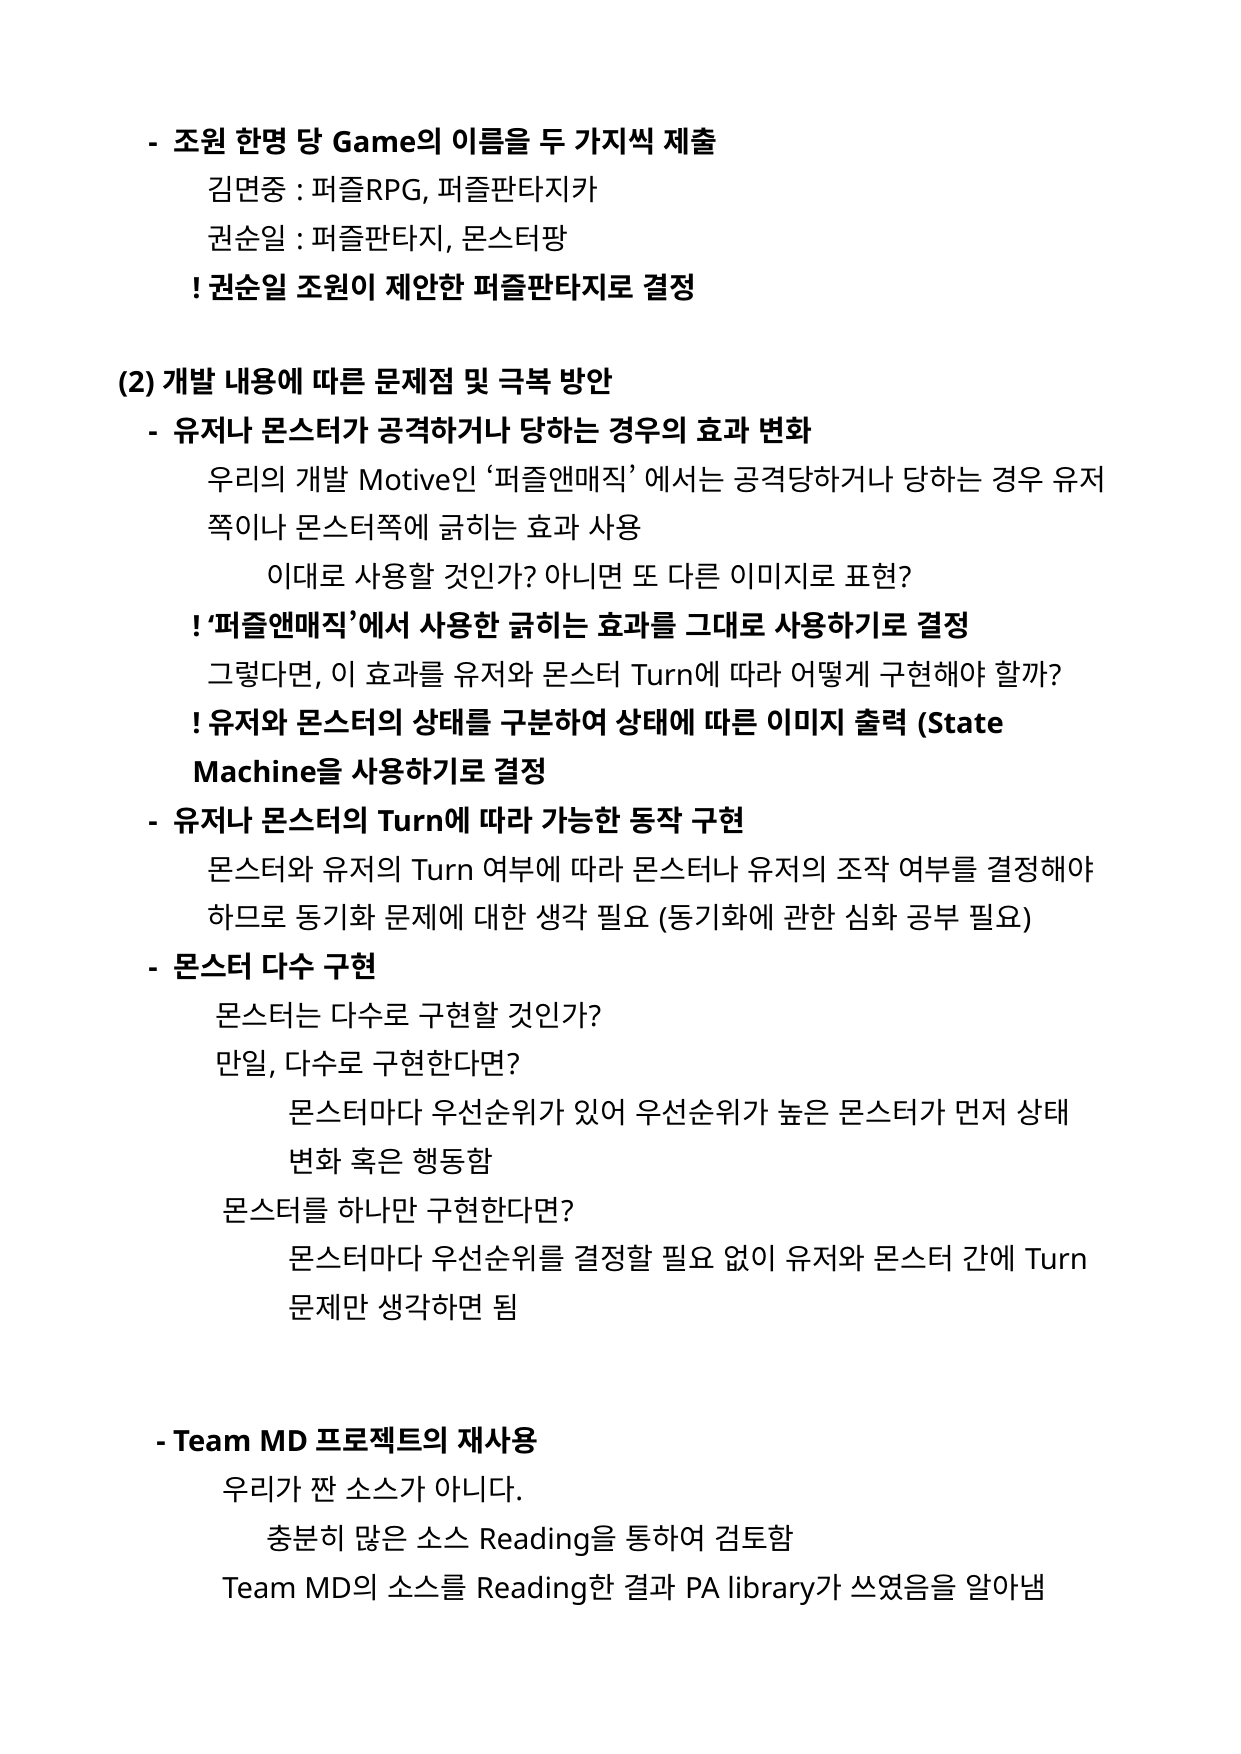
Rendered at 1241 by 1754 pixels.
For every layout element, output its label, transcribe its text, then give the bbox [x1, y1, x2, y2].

text 몬스터마다 우선순위가 있어 우선순위가 높은 몬스터가 먼저 상태 변화 혹은 행동함 [118, 1090, 1122, 1181]
text - 몬스터 다수 구현 [118, 943, 1122, 986]
text 몬스터는 다수로 구현할 것인가? [118, 992, 1122, 1034]
text ! ‘퍼즐앤매직’에서 사용한 긁히는 효과를 그대로 사용하기로 결정 [118, 602, 1122, 645]
text 권순일 : 퍼즐판타지, 몬스터팡 [118, 216, 1122, 258]
text 몬스터를 하나만 구현한다면? [118, 1187, 1122, 1229]
text 우리가 짠 소스가 아니다. [118, 1467, 1122, 1509]
text 만일, 다수로 구현한다면? [118, 1041, 1122, 1083]
text 이대로 사용할 것인가? 아니면 또 다른 이미지로 표현? [118, 554, 1122, 596]
text - 유저나 몬스터의 Turn에 따라 가능한 동작 구현 [118, 797, 1122, 840]
text ! 유저와 몬스터의 상태를 구분하여 상태에 따른 이미지 출력 (State Machine을 사용하기로 결정 [118, 700, 1122, 791]
text 충분히 많은 소스 Reading을 통하여 검토함 [118, 1516, 1122, 1558]
text Team MD의 소스를 Reading한 결과 PA library가 쓰였음을 알아냄 [118, 1564, 1122, 1607]
text - Team MD 프로젝트의 재사용 [118, 1418, 1122, 1460]
text - 유저나 몬스터가 공격하거나 당하는 경우의 효과 변화 [118, 407, 1122, 450]
text - 조원 한명 당 Game의 이름을 두 가지씩 제출 [118, 118, 1122, 161]
text 우리의 개발 Motive인 ‘퍼즐앤매직’ 에서는 공격당하거나 당하는 경우 유저 쪽이나 몬스터쪽에 긁히는 효과 사용 [118, 456, 1122, 547]
text 몬스터와 유저의 Turn 여부에 따라 몬스터나 유저의 조작 여부를 결정해야 하므로 동기화 문제에 대한 생각 필요 (동기화에 관한 심화 공부 필요) [118, 846, 1122, 937]
text ! 권순일 조원이 제안한 퍼즐판타지로 결정 [118, 264, 1122, 307]
text 몬스터마다 우선순위를 결정할 필요 없이 유저와 몬스터 간에 Turn 문제만 생각하면 됨 [118, 1236, 1122, 1327]
text 김면중 : 퍼즐RPG, 퍼즐판타지카 [118, 167, 1122, 209]
text 그렇다면, 이 효과를 유저와 몬스터 Turn에 따라 어떻게 구현해야 할까? [118, 651, 1122, 693]
text (2) 개발 내용에 따른 문제점 및 극복 방안 [118, 359, 1122, 401]
